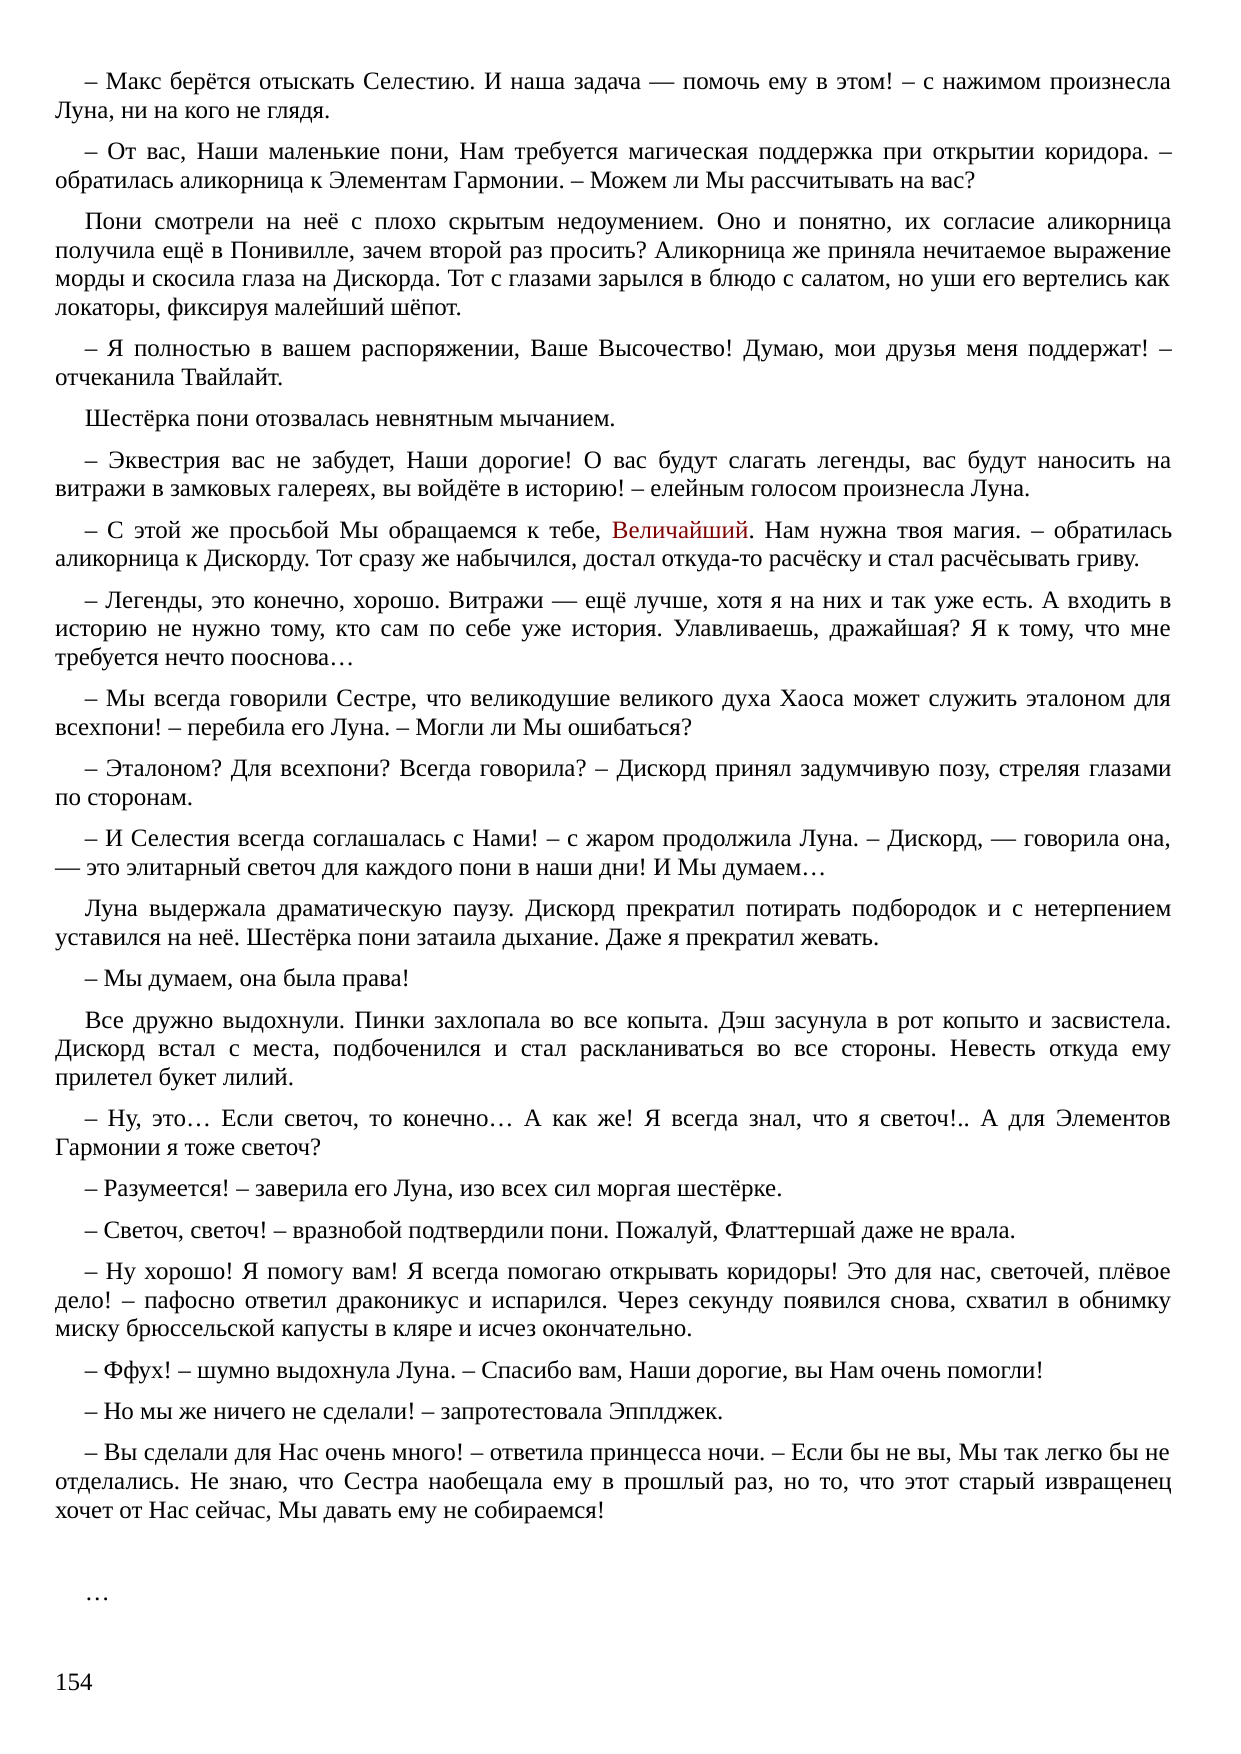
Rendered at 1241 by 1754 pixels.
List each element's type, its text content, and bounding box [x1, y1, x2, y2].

text – Ну, это… Если светоч, то конечно… А как же! Я всегда знал, что я светоч!.. А для Элементов Гармонии я тоже светоч? [55, 1103, 1173, 1161]
text – Я полностью в вашем распоряжении, Ваше Высочество! Думаю, мои друзья меня поддержат! – отчеканила Твайлайт. [55, 333, 1173, 391]
text Луна выдержала драматическую паузу. Дискорд прекратил потирать подбородок и с нетерпением уставился на неё. Шестёрка пони затаила дыхание. Даже я прекратил жевать. [55, 893, 1173, 951]
text Пони смотрели на неё с плохо скрытым недоумением. Оно и понятно, их согласие аликорница получила ещё в Понивилле, зачем второй раз просить? Аликорница же приняла нечитаемое выражение морды и скосила глаза на Дискорда. Тот с глазами зарылся в блюдо с салатом, но уши его вертелись как локаторы, фиксируя малейший шёпот. [55, 206, 1173, 321]
text – Макс берётся отыскать Селестию. И наша задача — помочь ему в этом! – с нажимом произнесла Луна, ни на кого не глядя. [55, 66, 1173, 123]
text Все дружно выдохнули. Пинки захлопала во все копыта. Дэш засунула в рот копыто и засвистела. Дискорд встал с места, подбоченился и стал раскланиваться во все стороны. Невесть откуда ему прилетел букет лилий. [55, 1005, 1173, 1091]
text – Мы думаем, она была права! [55, 963, 1173, 992]
text Шестёрка пони отозвалась невнятным мычанием. [55, 403, 1173, 432]
text – Но мы же ничего не сделали! – запротестовала Эпплджек. [55, 1396, 1173, 1425]
text – С этой же просьбой Мы обращаемся к тебе, Величайший. Нам нужна твоя магия. – обратилась аликорница к Дискорду. Тот сразу же набычился, достал откуда-то расчёску и стал расчёсывать гриву. [55, 515, 1173, 572]
text – Эталоном? Для всехпони? Всегда говорила? – Дискорд принял задумчивую позу, стреляя глазами по сторонам. [55, 753, 1173, 811]
text – Ну хорошо! Я помогу вам! Я всегда помогаю открывать коридоры! Это для нас, светочей, плёвое дело! – пафосно ответил драконикус и испарился. Через секунду появился снова, схватил в обнимку миску брюссельской капусты в кляре и исчез окончательно. [55, 1256, 1173, 1342]
text – Вы сделали для Нас очень много! – ответила принцесса ночи. – Если бы не вы, Мы так легко бы не отделались. Не знаю, что Сестра наобещала ему в прошлый раз, но то, что этот старый извращенец хочет от Нас сейчас, Мы давать ему не собираемся! [55, 1437, 1173, 1523]
text – Ффух! – шумно выдохнула Луна. – Спасибо вам, Наши дорогие, вы Нам очень помогли! [55, 1355, 1173, 1383]
text – Светоч, светоч! – вразнобой подтвердили пони. Пожалуй, Флаттершай даже не врала. [55, 1215, 1173, 1243]
text – От вас, Наши маленькие пони, Нам требуется магическая поддержка при открытии коридора. – обратилась аликорница к Элементам Гармонии. – Можем ли Мы рассчитывать на вас? [55, 136, 1173, 193]
text – Эквестрия вас не забудет, Наши дорогие! О вас будут слагать легенды, вас будут наносить на витражи в замковых галереях, вы войдёте в историю! – елейным голосом произнесла Луна. [55, 445, 1173, 502]
text – Легенды, это конечно, хорошо. Витражи — ещё лучше, хотя я на них и так уже есть. А входить в историю не нужно тому, кто сам по себе уже история. Улавливаешь, дражайшая? Я к тому, что мне требуется нечто пооснова… [55, 585, 1173, 671]
text – Разумеется! – заверила его Луна, изо всех сил моргая шестёрке. [55, 1173, 1173, 1202]
text – Мы всегда говорили Сестре, что великодушие великого духа Хаоса может служить эталоном для всехпони! – перебила его Луна. – Могли ли Мы ошибаться? [55, 683, 1173, 741]
text … [55, 1577, 1173, 1606]
text – И Селестия всегда соглашалась с Нами! – с жаром продолжила Луна. – Дискорд, — говорила она, — это элитарный светоч для каждого пони в наши дни! И Мы думаем… [55, 823, 1173, 881]
